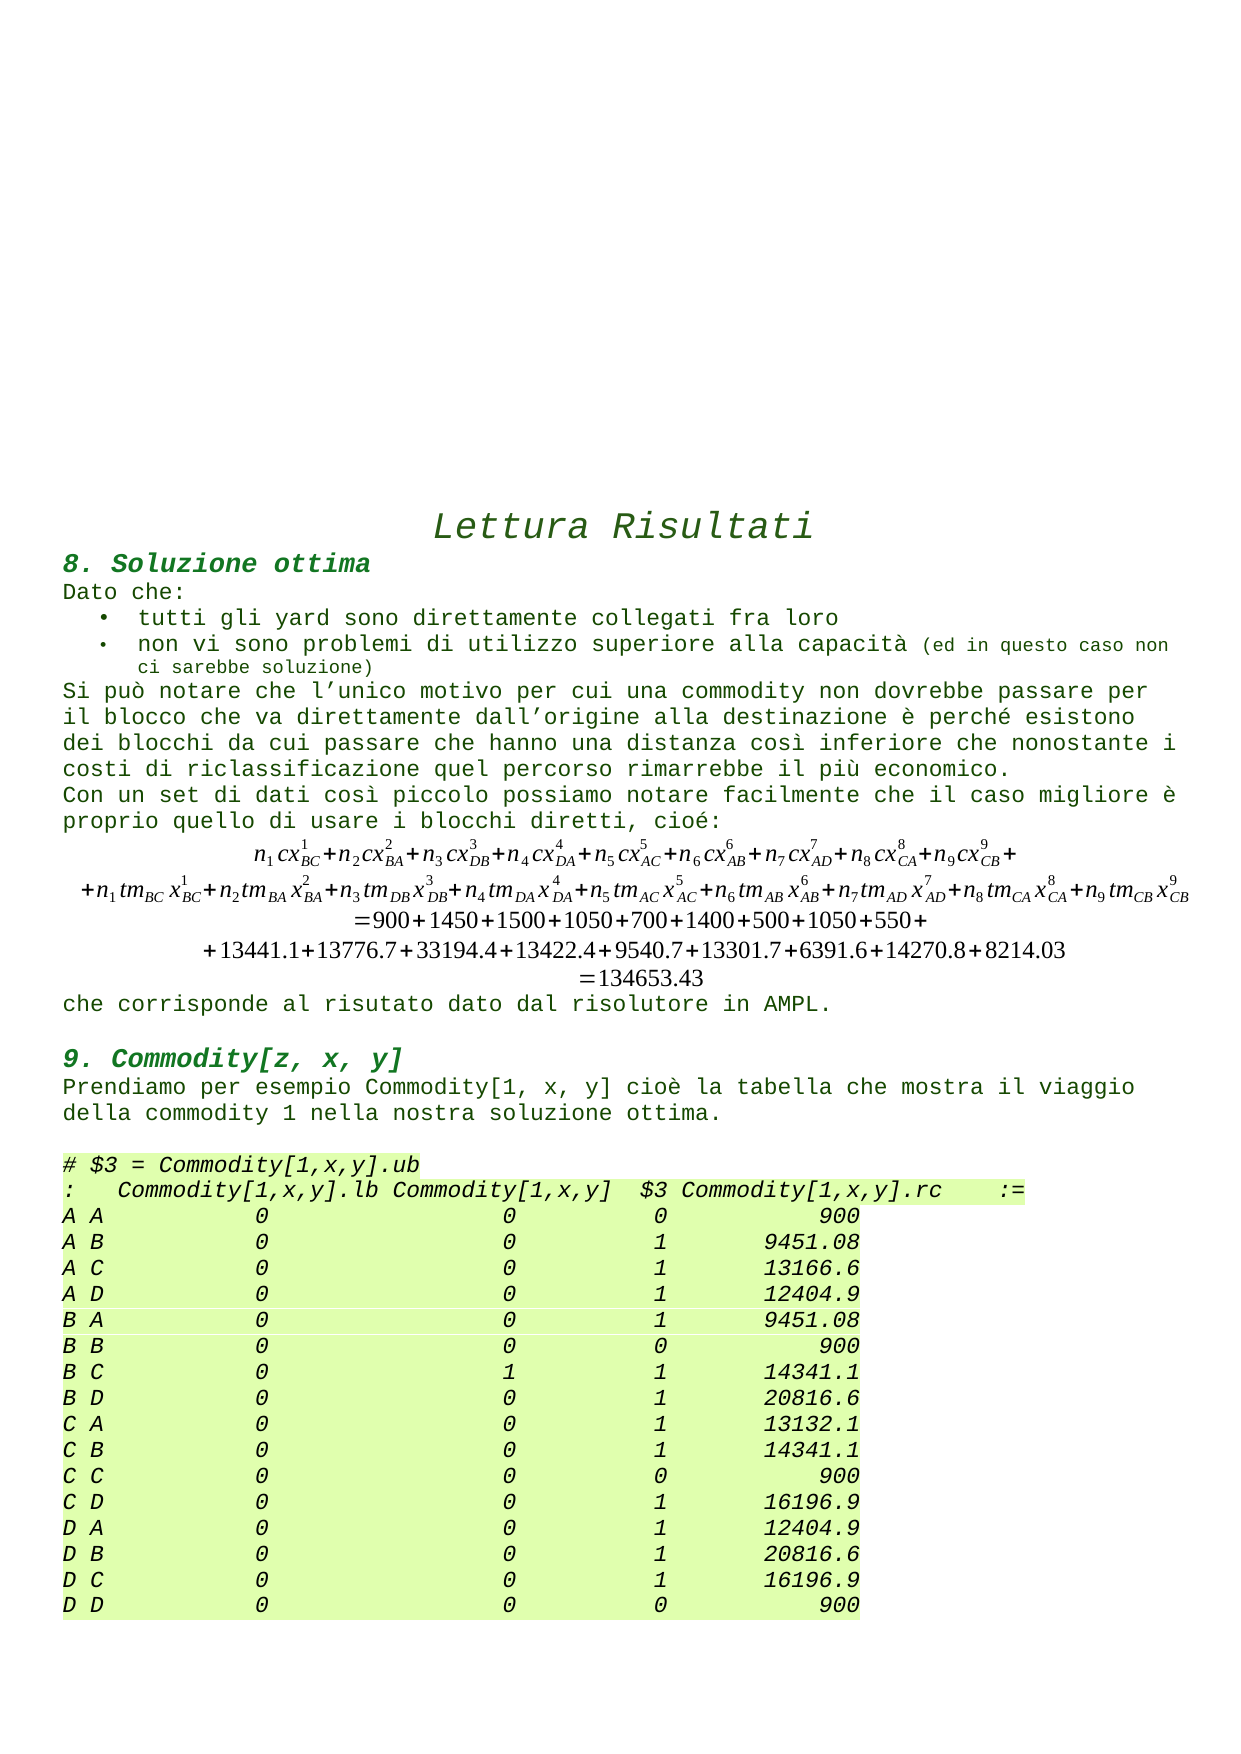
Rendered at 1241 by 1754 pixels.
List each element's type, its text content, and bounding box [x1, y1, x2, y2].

text B C 0 1 1 14341.1 [62, 1360, 1187, 1386]
text A D 0 0 1 12404.9 [62, 1283, 1187, 1308]
text A C 0 0 1 13166.6 [62, 1257, 1187, 1283]
list non vi sono problemi di utilizzo superiore alla capacità (ed in questo caso non ci sarebbe soluzione) [100, 632, 1187, 679]
list tutti gli yard sono direttamente collegati fra loro [100, 606, 1187, 632]
text Si può notare che l’unico motivo per cui una commodity non dovrebbe passare per [62, 679, 1187, 705]
text Lettura Risultati [62, 507, 1187, 550]
text D A 0 0 1 12404.9 [62, 1516, 1187, 1542]
text D D 0 0 0 900 [62, 1594, 1187, 1620]
text C D 0 0 1 16196.9 [62, 1490, 1187, 1516]
text 8. Soluzione ottima [62, 550, 1187, 580]
text A B 0 0 1 9451.08 [62, 1231, 1187, 1257]
text Dato che: [62, 580, 1187, 606]
text B D 0 0 1 20816.6 [62, 1386, 1187, 1412]
text B A 0 0 1 9451.08 [62, 1308, 1187, 1334]
text C A 0 0 1 13132.1 [62, 1412, 1187, 1438]
text : Commodity[1,x,y].lb Commodity[1,x,y] $3 Commodity[1,x,y].rc := [62, 1179, 1187, 1205]
text Con un set di dati così piccolo possiamo notare facilmente che il caso migliore è proprio quello di usare i blocchi diretti, cioé: che corrisponde al risutato dato dal risolutore in AMPL. [62, 783, 1187, 1018]
text # $3 = Commodity[1,x,y].ub [62, 1153, 1187, 1179]
text 9. Commodity[z, x, y] [62, 1044, 1187, 1075]
text B B 0 0 0 900 [62, 1334, 1187, 1360]
text Prendiamo per esempio Commodity[1, x, y] cioè la tabella che mostra il viaggio della commodity 1 nella nostra soluzione ottima. [62, 1075, 1187, 1127]
text C B 0 0 1 14341.1 [62, 1438, 1187, 1464]
text il blocco che va direttamente dall’origine alla destinazione è perché esistono dei blocchi da cui passare che hanno una distanza così inferiore che nonostante i costi di riclassificazione quel percorso rimarrebbe il più economico. [62, 705, 1187, 783]
text D B 0 0 1 20816.6 [62, 1542, 1187, 1568]
text D C 0 0 1 16196.9 [62, 1568, 1187, 1594]
text A A 0 0 0 900 [62, 1205, 1187, 1231]
text C C 0 0 0 900 [62, 1464, 1187, 1490]
